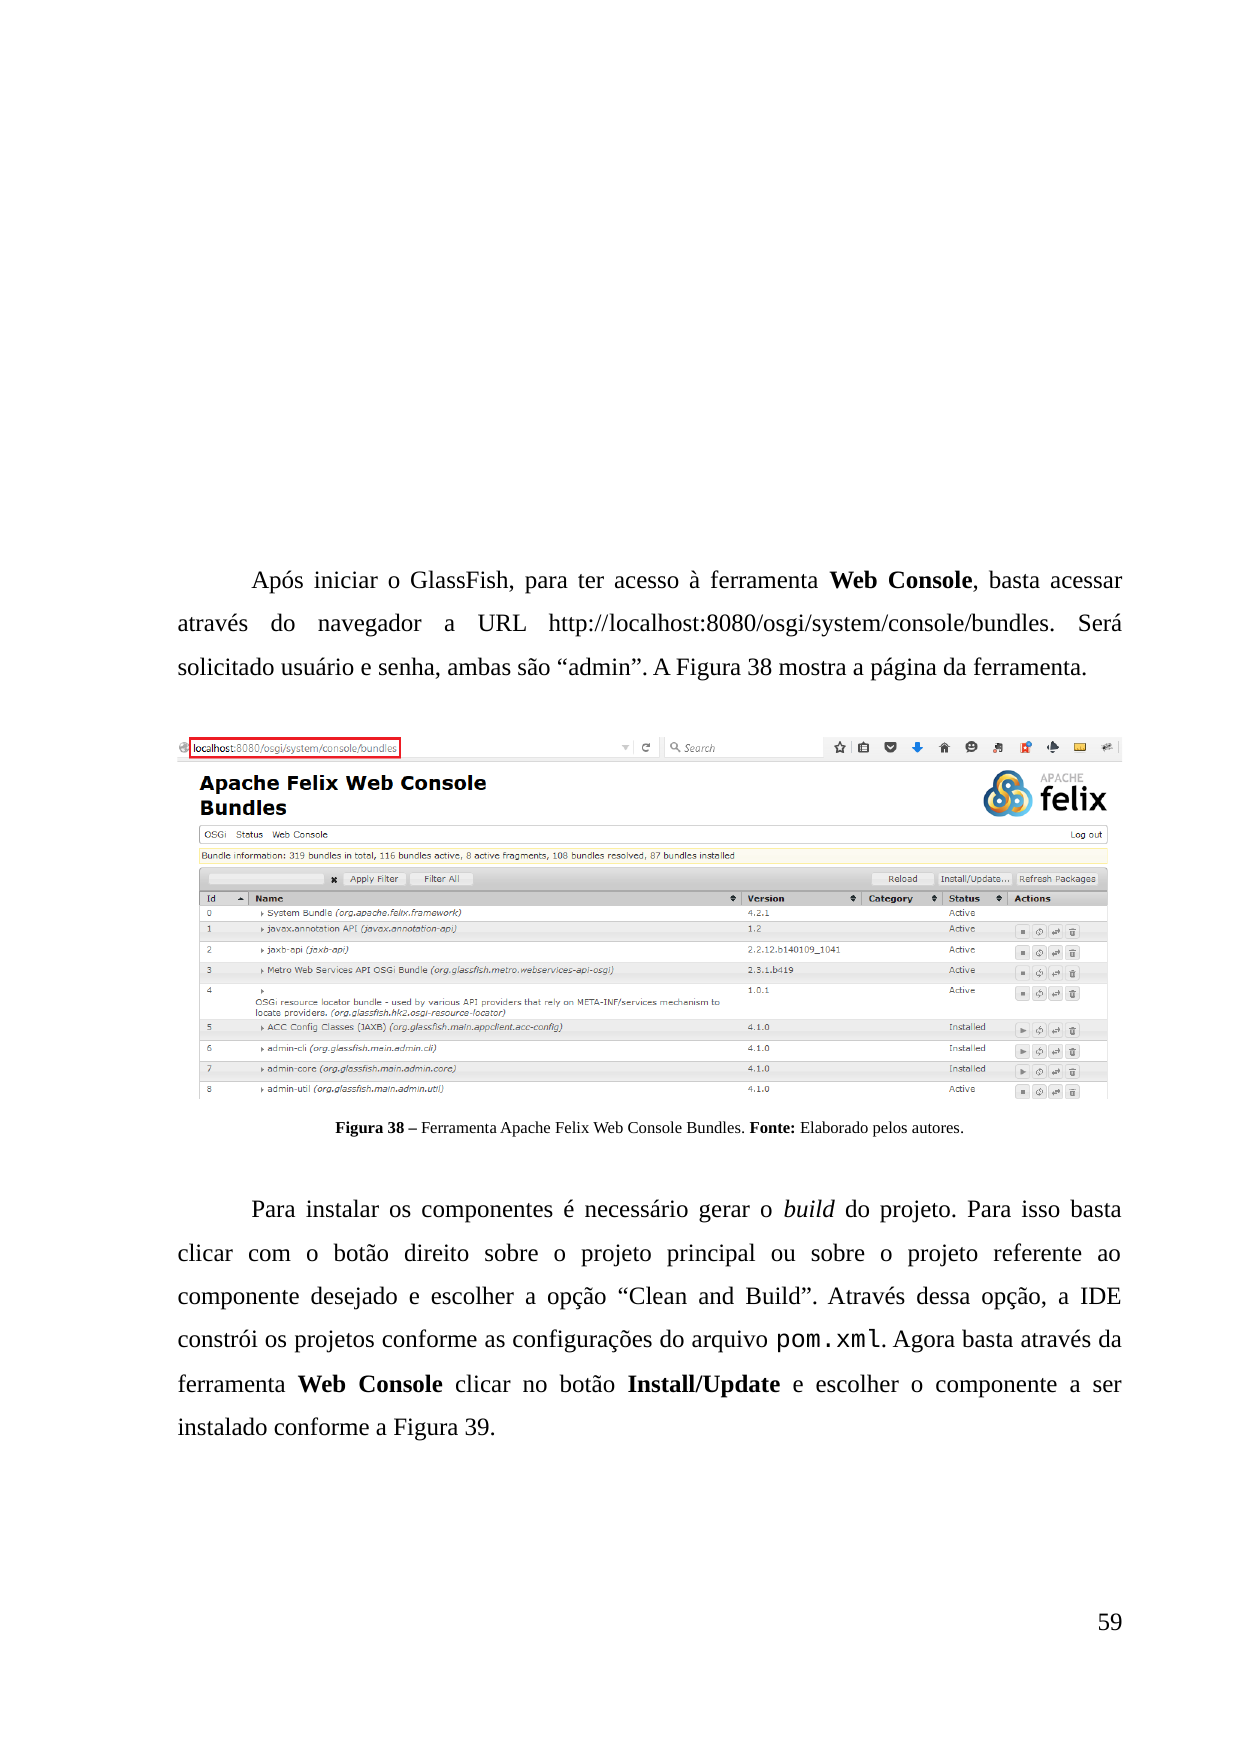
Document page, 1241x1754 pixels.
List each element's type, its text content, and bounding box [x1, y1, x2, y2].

text Para instalar os componentes é necessário gerar o build do projeto. Para isso basta clicar com o botão direito sobre o projeto principal ou sobre o projeto referente ao componente desejado e escolher a opção “Clean and Build”. Através dessa opção, a IDE constrói os projetos conforme as configurações do arquivo pom.xml. Agora basta através da ferramenta Web Console clicar no botão Install/Update e escolher o componente a ser instalado conforme a Figura 39. [177, 1194, 1122, 1441]
picture [177, 737, 1123, 1099]
text Após iniciar o GlassFish, para ter acesso à ferramenta Web Console, basta acessar através do navegador a URL http://localhost:8080/osgi/system/console/bundles. Será solicitado usuário e senha, ambas são “admin”. A Figura 38 mostra a página da ferramenta. [177, 565, 1122, 680]
text Figura 38 – Ferramenta Apache Felix Web Console Bundles. Fonte: Elaborado pelos autores. [177, 1118, 1122, 1137]
